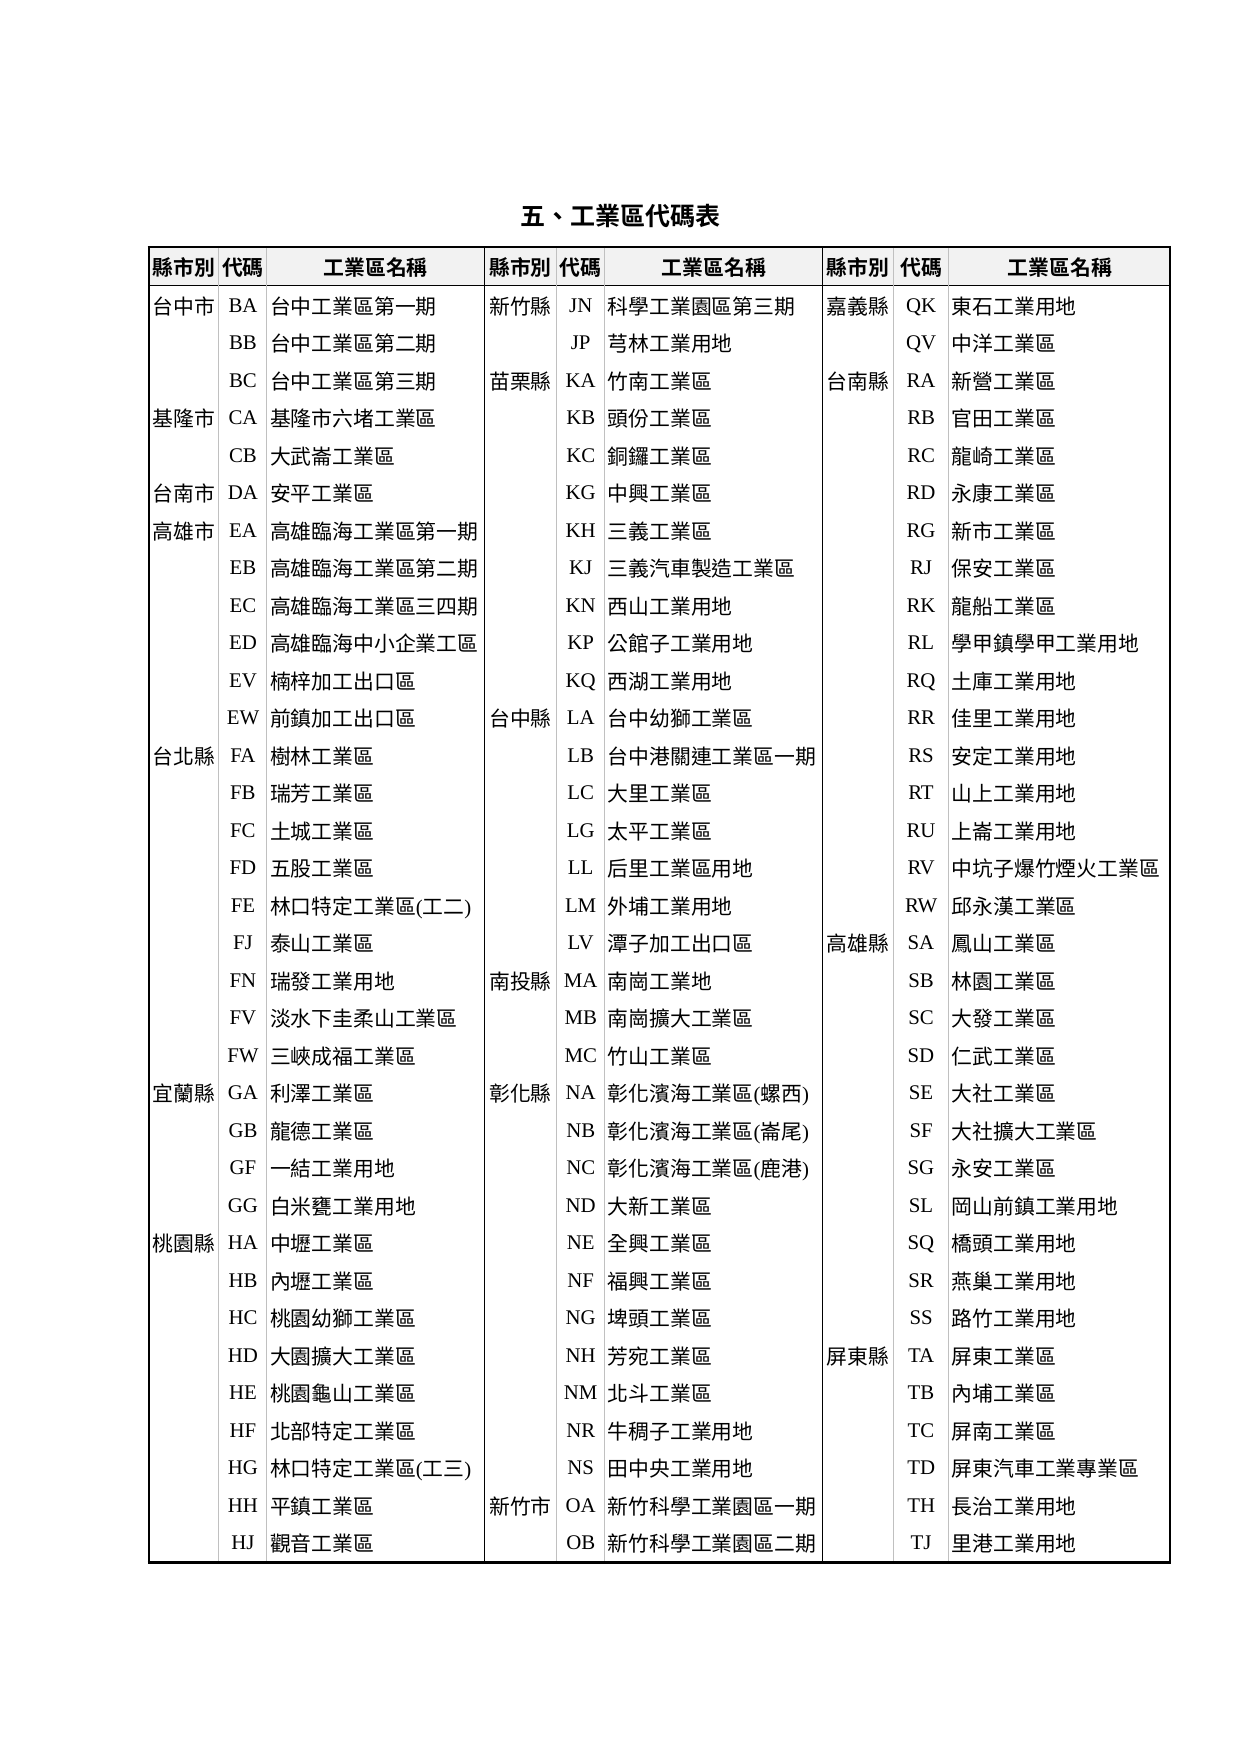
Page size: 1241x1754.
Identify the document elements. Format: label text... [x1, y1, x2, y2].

table_header 代碼 [557, 248, 604, 285]
table_header 代碼 [894, 248, 948, 285]
table_cell 嘉義縣 台南縣 高雄縣 屏東縣 [823, 286, 893, 1561]
table_header 工業區名稱 [267, 248, 484, 285]
table_cell 台中市 基隆市 台南市 高雄市 台北縣 宜蘭縣 桃園縣 [150, 286, 218, 1561]
table_header 縣市別 [823, 248, 893, 285]
table_header 代碼 [219, 248, 266, 285]
table_header 縣市別 [150, 248, 218, 285]
table_cell 新竹縣 苗栗縣 台中縣 南投縣 彰化縣 新竹市 [485, 286, 556, 1561]
table_cell QK QV RA RB RC RD RG RJ RK RL RQ RR RS RT RU RV RW SA SB SC SD SE SF SG SL SQ SR SS TA TB TC TD TH TJ [894, 286, 948, 1561]
table_header 工業區名稱 [949, 248, 1169, 285]
table_cell 台中工業區第一期 台中工業區第二期 台中工業區第三期 基隆市六堵工業區 大武崙工業區 安平工業區 高雄臨海工業區第一期 高雄臨海工業區第二期 高雄臨海工業區三四期 高雄臨海中小企業工區 楠梓加工出口區 前鎮加工出口區 樹林工業區 瑞芳工業區 土城工業區 五股工業區 林口特定工業區(工二) 泰山工業區 瑞發工業用地 淡水下圭柔山工業區 三峽成福工業區 利澤工業區 龍德工業區 一結工業用地 白米甕工業用地 中壢工業區 內壢工業區 桃園幼獅工業區 大園擴大工業區 桃園龜山工業區 北部特定工業區 林口特定工業區(工三) 平鎮工業區 觀音工業區 [267, 286, 484, 1561]
table_header 工業區名稱 [605, 248, 822, 285]
table_cell JN JP KA KB KC KG KH KJ KN KP KQ LA LB LC LG LL LM LV MA MB MC NA NB NC ND NE NF NG NH NM NR NS OA OB [557, 286, 604, 1561]
table_cell 科學工業園區第三期 芎林工業用地 竹南工業區 頭份工業區 銅鑼工業區 中興工業區 三義工業區 三義汽車製造工業區 西山工業用地 公館子工業用地 西湖工業用地 台中幼獅工業區 台中港關連工業區一期 大里工業區 太平工業區 后里工業區用地 外埔工業用地 潭子加工出口區 南崗工業地 南崗擴大工業區 竹山工業區 彰化濱海工業區(螺西) 彰化濱海工業區(崙尾) 彰化濱海工業區(鹿港) 大新工業區 全興工業區 福興工業區 埤頭工業區 芳宛工業區 北斗工業區 牛稠子工業用地 田中央工業用地 新竹科學工業園區一期 新竹科學工業園區二期 [605, 286, 822, 1561]
table_cell 東石工業用地 中洋工業區 新營工業區 官田工業區 龍崎工業區 永康工業區 新市工業區 保安工業區 龍船工業區 學甲鎮學甲工業用地 土庫工業用地 佳里工業用地 安定工業用地 山上工業用地 上崙工業用地 中坑子爆竹煙火工業區 邱永漢工業區 鳳山工業區 林園工業區 大發工業區 仁武工業區 大社工業區 大社擴大工業區 永安工業區 岡山前鎮工業用地 橋頭工業用地 燕巢工業用地 路竹工業用地 屏東工業區 內埔工業區 屏南工業區 屏東汽車工業專業區 長治工業用地 里港工業用地 [949, 286, 1169, 1561]
text 五、工業區代碼表 [187, 196, 1053, 233]
table_header 縣市別 [485, 248, 556, 285]
table_cell BA BB BC CA CB DA EA EB EC ED EV EW FA FB FC FD FE FJ FN FV FW GA GB GF GG HA HB HC HD HE HF HG HH HJ [219, 286, 266, 1561]
